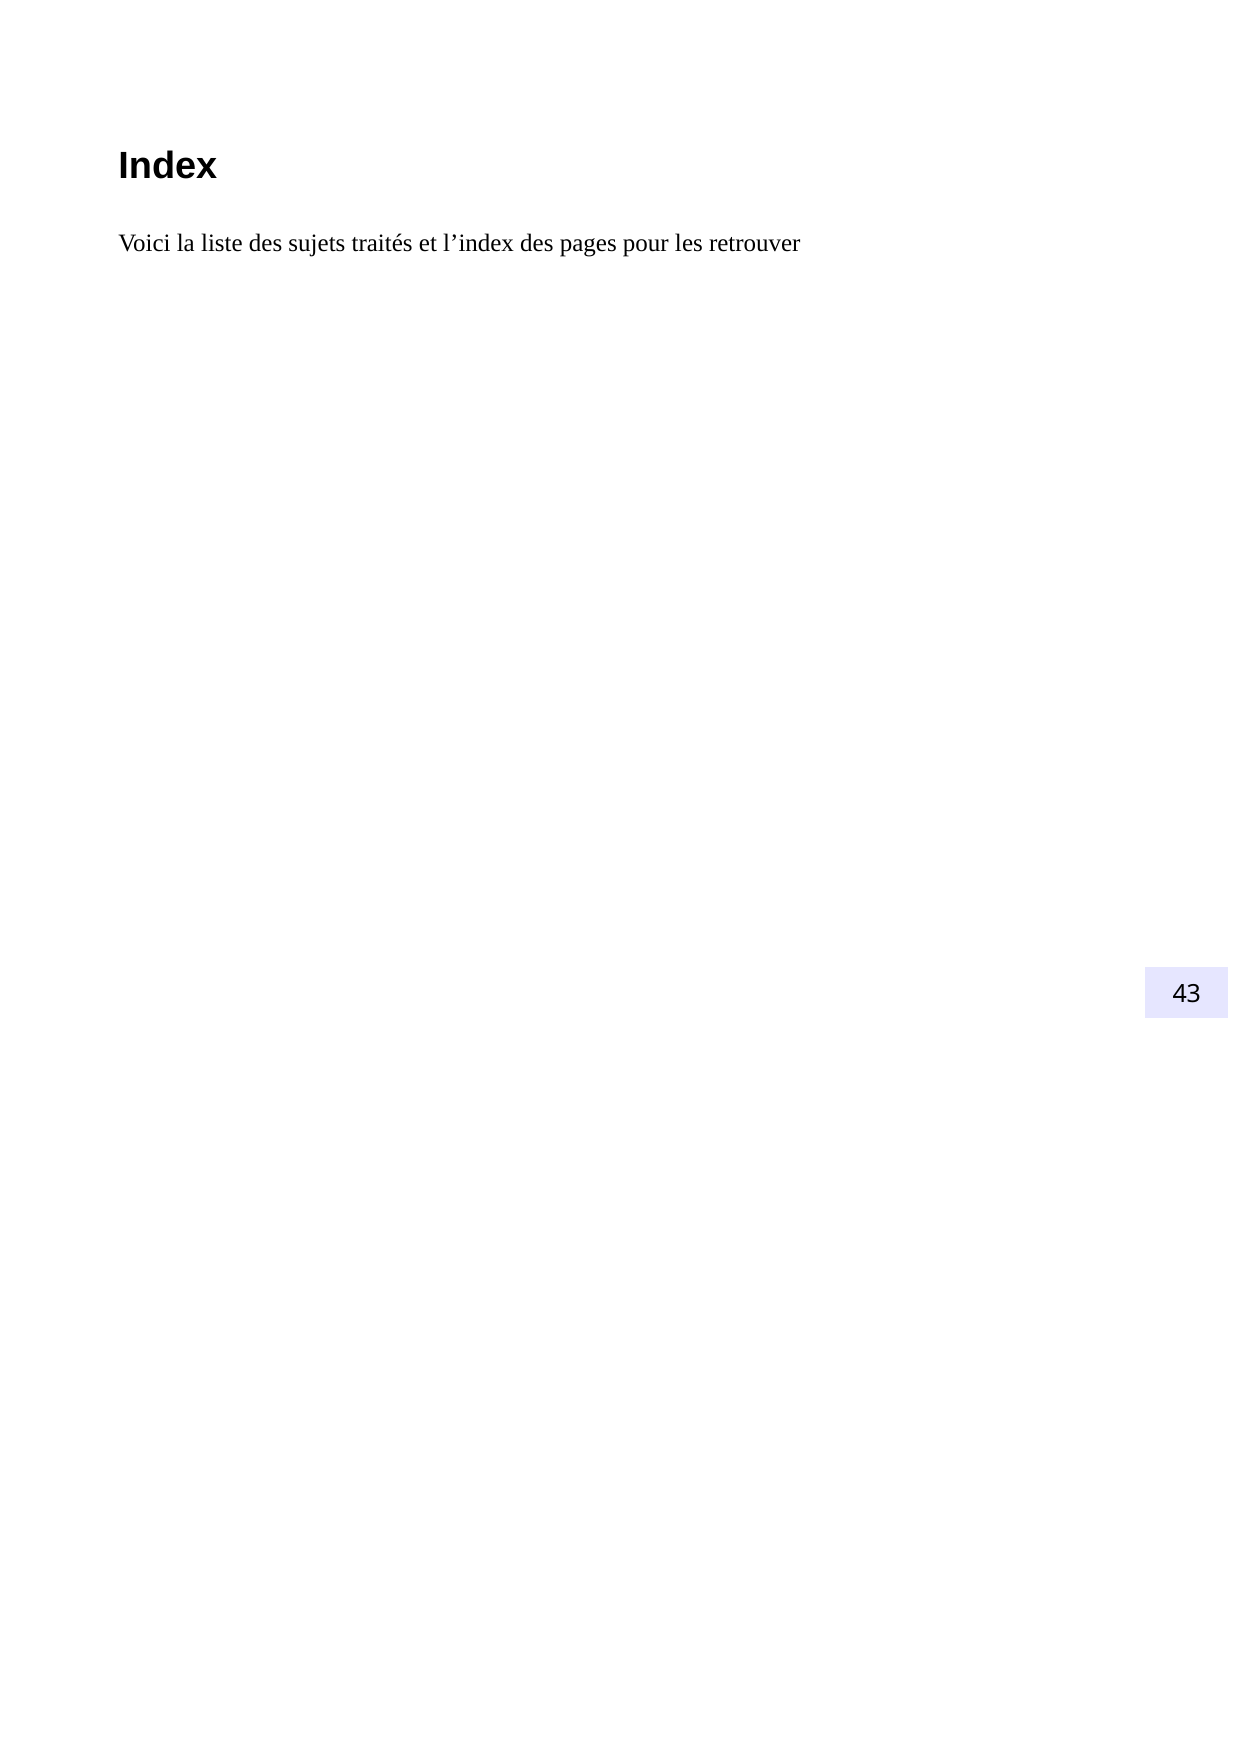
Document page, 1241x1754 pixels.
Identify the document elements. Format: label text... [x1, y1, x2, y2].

text Voici la liste des sujets traités et l’index des pages pour les retrouver [118, 228, 1122, 257]
subtitle Index [118, 143, 1122, 187]
